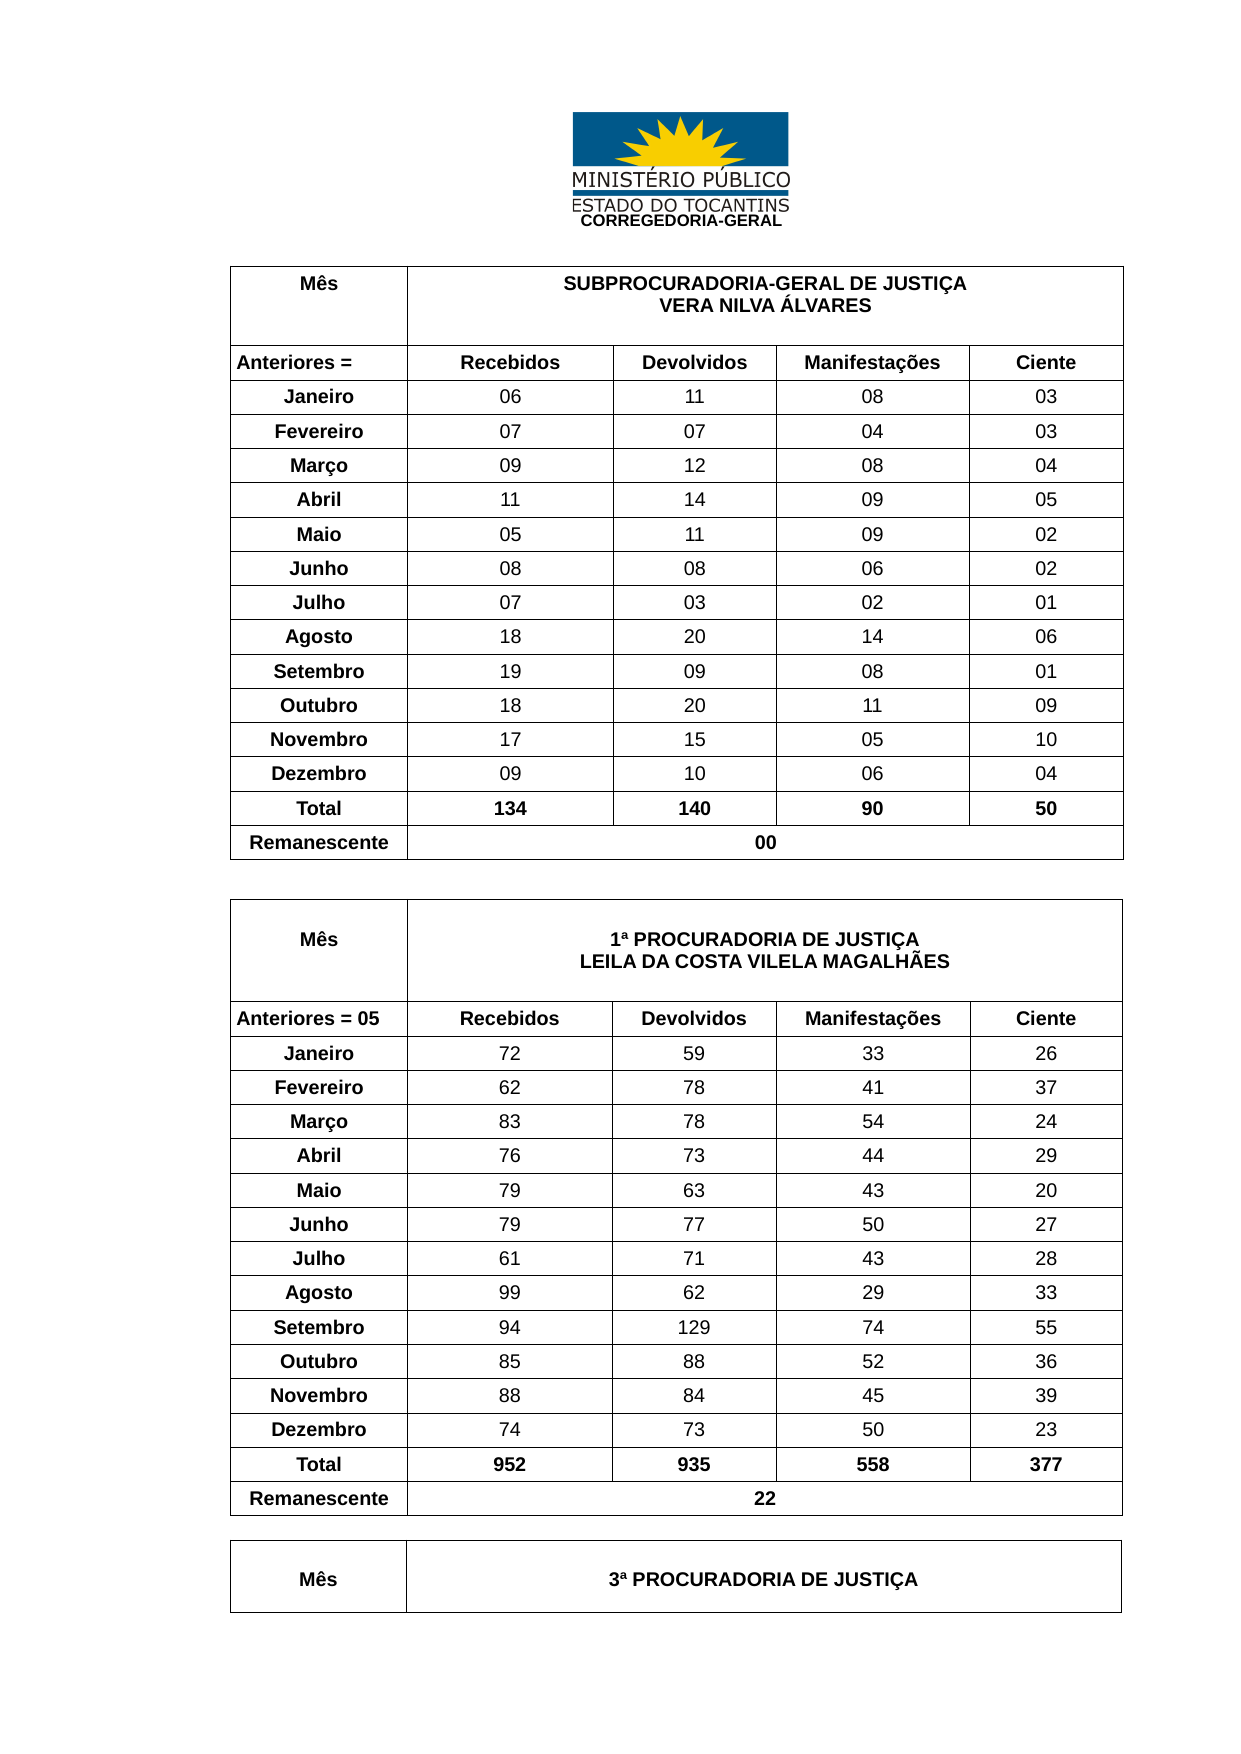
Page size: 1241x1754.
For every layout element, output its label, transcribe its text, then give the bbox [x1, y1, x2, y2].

table_cell 10 [614, 757, 776, 791]
table_cell Julho [231, 586, 407, 619]
table_header Mês [231, 900, 407, 1001]
table_cell 84 [613, 1379, 776, 1412]
table_cell 59 [613, 1037, 776, 1070]
table_cell 23 [971, 1414, 1122, 1447]
table_cell Outubro [231, 689, 407, 722]
table_cell 18 [408, 689, 613, 722]
table_cell Junho [231, 1208, 407, 1241]
table_cell 09 [777, 518, 969, 551]
table_cell 90 [777, 792, 969, 825]
table_cell Novembro [231, 1379, 407, 1412]
table_cell 14 [777, 620, 969, 654]
table_header Mês [231, 1541, 406, 1612]
table_header Mês [231, 267, 407, 345]
table_cell 29 [971, 1139, 1122, 1173]
table_cell 61 [408, 1242, 612, 1275]
table_cell 77 [613, 1208, 776, 1241]
picture [572, 112, 790, 212]
table_cell 14 [614, 483, 776, 517]
table_cell Junho [231, 552, 407, 585]
table_cell Total [231, 792, 407, 825]
table_cell 36 [971, 1345, 1122, 1378]
table_cell 15 [614, 723, 776, 756]
table_cell 05 [408, 518, 613, 551]
table_cell 08 [614, 552, 776, 585]
table_cell 01 [970, 655, 1123, 688]
table_cell 04 [777, 415, 969, 448]
table_cell Julho [231, 1242, 407, 1275]
table_cell 74 [408, 1414, 612, 1447]
table_cell 45 [777, 1379, 970, 1412]
table_cell 134 [408, 792, 613, 825]
table_cell 39 [971, 1379, 1122, 1412]
table_cell 41 [777, 1071, 970, 1104]
table_cell 07 [614, 415, 776, 448]
table_cell Remanescente [231, 1482, 407, 1515]
table_cell Maio [231, 518, 407, 551]
table_cell 22 [408, 1482, 1122, 1515]
table_cell 76 [408, 1139, 612, 1173]
table_cell 78 [613, 1105, 776, 1138]
table_cell 43 [777, 1174, 970, 1207]
table_cell Anteriores = 05 [231, 1002, 407, 1036]
table_cell 88 [408, 1379, 612, 1412]
table_cell 71 [613, 1242, 776, 1275]
table_cell 20 [971, 1174, 1122, 1207]
table_cell Remanescente [231, 826, 407, 859]
table_cell Outubro [231, 1345, 407, 1378]
table_cell 10 [970, 723, 1123, 756]
table_cell 72 [408, 1037, 612, 1070]
table_cell 78 [613, 1071, 776, 1104]
table_cell 06 [970, 620, 1123, 654]
table_cell 62 [408, 1071, 612, 1104]
table_cell 03 [970, 381, 1123, 414]
table_cell 02 [970, 518, 1123, 551]
table_cell 20 [614, 689, 776, 722]
table_cell 50 [777, 1208, 970, 1241]
table_cell 27 [971, 1208, 1122, 1241]
table_cell 50 [777, 1414, 970, 1447]
table_cell Recebidos [408, 1002, 612, 1036]
table_cell Total [231, 1448, 407, 1481]
table_cell Manifestações [777, 1002, 970, 1036]
table_cell Abril [231, 1139, 407, 1173]
table_cell 37 [971, 1071, 1122, 1104]
table_cell Fevereiro [231, 1071, 407, 1104]
table_cell Maio [231, 1174, 407, 1207]
table_cell 558 [777, 1448, 970, 1481]
table_cell 03 [614, 586, 776, 619]
table_cell Ciente [970, 346, 1123, 379]
table_header 1ª PROCURADORIA DE JUSTIÇA LEILA DA COSTA VILELA MAGALHÃES [408, 900, 1122, 1001]
table_cell Janeiro [231, 1037, 407, 1070]
table_cell 02 [777, 586, 969, 619]
table_cell 19 [408, 655, 613, 688]
table_cell 140 [614, 792, 776, 825]
table_cell 09 [777, 483, 969, 517]
table_cell 29 [777, 1276, 970, 1310]
table_cell 99 [408, 1276, 612, 1310]
table_cell Devolvidos [613, 1002, 776, 1036]
table_cell 63 [613, 1174, 776, 1207]
table_cell Março [231, 1105, 407, 1138]
table_cell Agosto [231, 620, 407, 654]
table_cell 85 [408, 1345, 612, 1378]
table_cell 03 [970, 415, 1123, 448]
table_cell 08 [408, 552, 613, 585]
table_header 3ª PROCURADORIA DE JUSTIÇA [407, 1541, 1121, 1612]
table_cell 09 [408, 757, 613, 791]
table_cell 73 [613, 1139, 776, 1173]
table_cell 50 [970, 792, 1123, 825]
table_cell 54 [777, 1105, 970, 1138]
table_cell 73 [613, 1414, 776, 1447]
table_cell 44 [777, 1139, 970, 1173]
table_cell 06 [408, 381, 613, 414]
table_cell 01 [970, 586, 1123, 619]
table_cell 26 [971, 1037, 1122, 1070]
table_cell 08 [777, 449, 969, 482]
table_cell Novembro [231, 723, 407, 756]
table_cell 04 [970, 757, 1123, 791]
table_cell 33 [971, 1276, 1122, 1310]
table_cell 55 [971, 1311, 1122, 1344]
table_cell 935 [613, 1448, 776, 1481]
table_cell 11 [614, 381, 776, 414]
table_cell Março [231, 449, 407, 482]
table_cell 33 [777, 1037, 970, 1070]
table_cell Devolvidos [614, 346, 776, 379]
table_cell 00 [408, 826, 1123, 859]
table_cell 09 [970, 689, 1123, 722]
table_cell Dezembro [231, 1414, 407, 1447]
table_cell Manifestações [777, 346, 969, 379]
table_cell 952 [408, 1448, 612, 1481]
table_cell 20 [614, 620, 776, 654]
table_cell 52 [777, 1345, 970, 1378]
table_cell 83 [408, 1105, 612, 1138]
table_cell 12 [614, 449, 776, 482]
table_cell Abril [231, 483, 407, 517]
table_cell 07 [408, 415, 613, 448]
table_cell 11 [614, 518, 776, 551]
table_cell 74 [777, 1311, 970, 1344]
table_cell Recebidos [408, 346, 613, 379]
table_cell Fevereiro [231, 415, 407, 448]
table_cell 377 [971, 1448, 1122, 1481]
table_cell 18 [408, 620, 613, 654]
table_cell 79 [408, 1174, 612, 1207]
table_cell Ciente [971, 1002, 1122, 1036]
table_cell 11 [408, 483, 613, 517]
table_cell 07 [408, 586, 613, 619]
table_cell 94 [408, 1311, 612, 1344]
table_cell 06 [777, 552, 969, 585]
table_cell 11 [777, 689, 969, 722]
table_cell 09 [408, 449, 613, 482]
table_cell Setembro [231, 1311, 407, 1344]
table_cell 88 [613, 1345, 776, 1378]
table_cell Setembro [231, 655, 407, 688]
table_cell 24 [971, 1105, 1122, 1138]
table_cell 05 [777, 723, 969, 756]
table_cell 08 [777, 381, 969, 414]
table_cell Anteriores = [231, 346, 407, 379]
table_header SUBPROCURADORIA-GERAL DE JUSTIÇA VERA NILVA ÁLVARES [408, 267, 1123, 345]
table_cell 08 [777, 655, 969, 688]
table_cell 02 [970, 552, 1123, 585]
table_cell 129 [613, 1311, 776, 1344]
table_cell 79 [408, 1208, 612, 1241]
table_cell Dezembro [231, 757, 407, 791]
table_cell 17 [408, 723, 613, 756]
table_cell Janeiro [231, 381, 407, 414]
table_cell 28 [971, 1242, 1122, 1275]
table_cell 62 [613, 1276, 776, 1310]
table_cell 43 [777, 1242, 970, 1275]
table_cell 06 [777, 757, 969, 791]
table_cell 09 [614, 655, 776, 688]
table_cell Agosto [231, 1276, 407, 1310]
table_cell 05 [970, 483, 1123, 517]
table_cell 04 [970, 449, 1123, 482]
